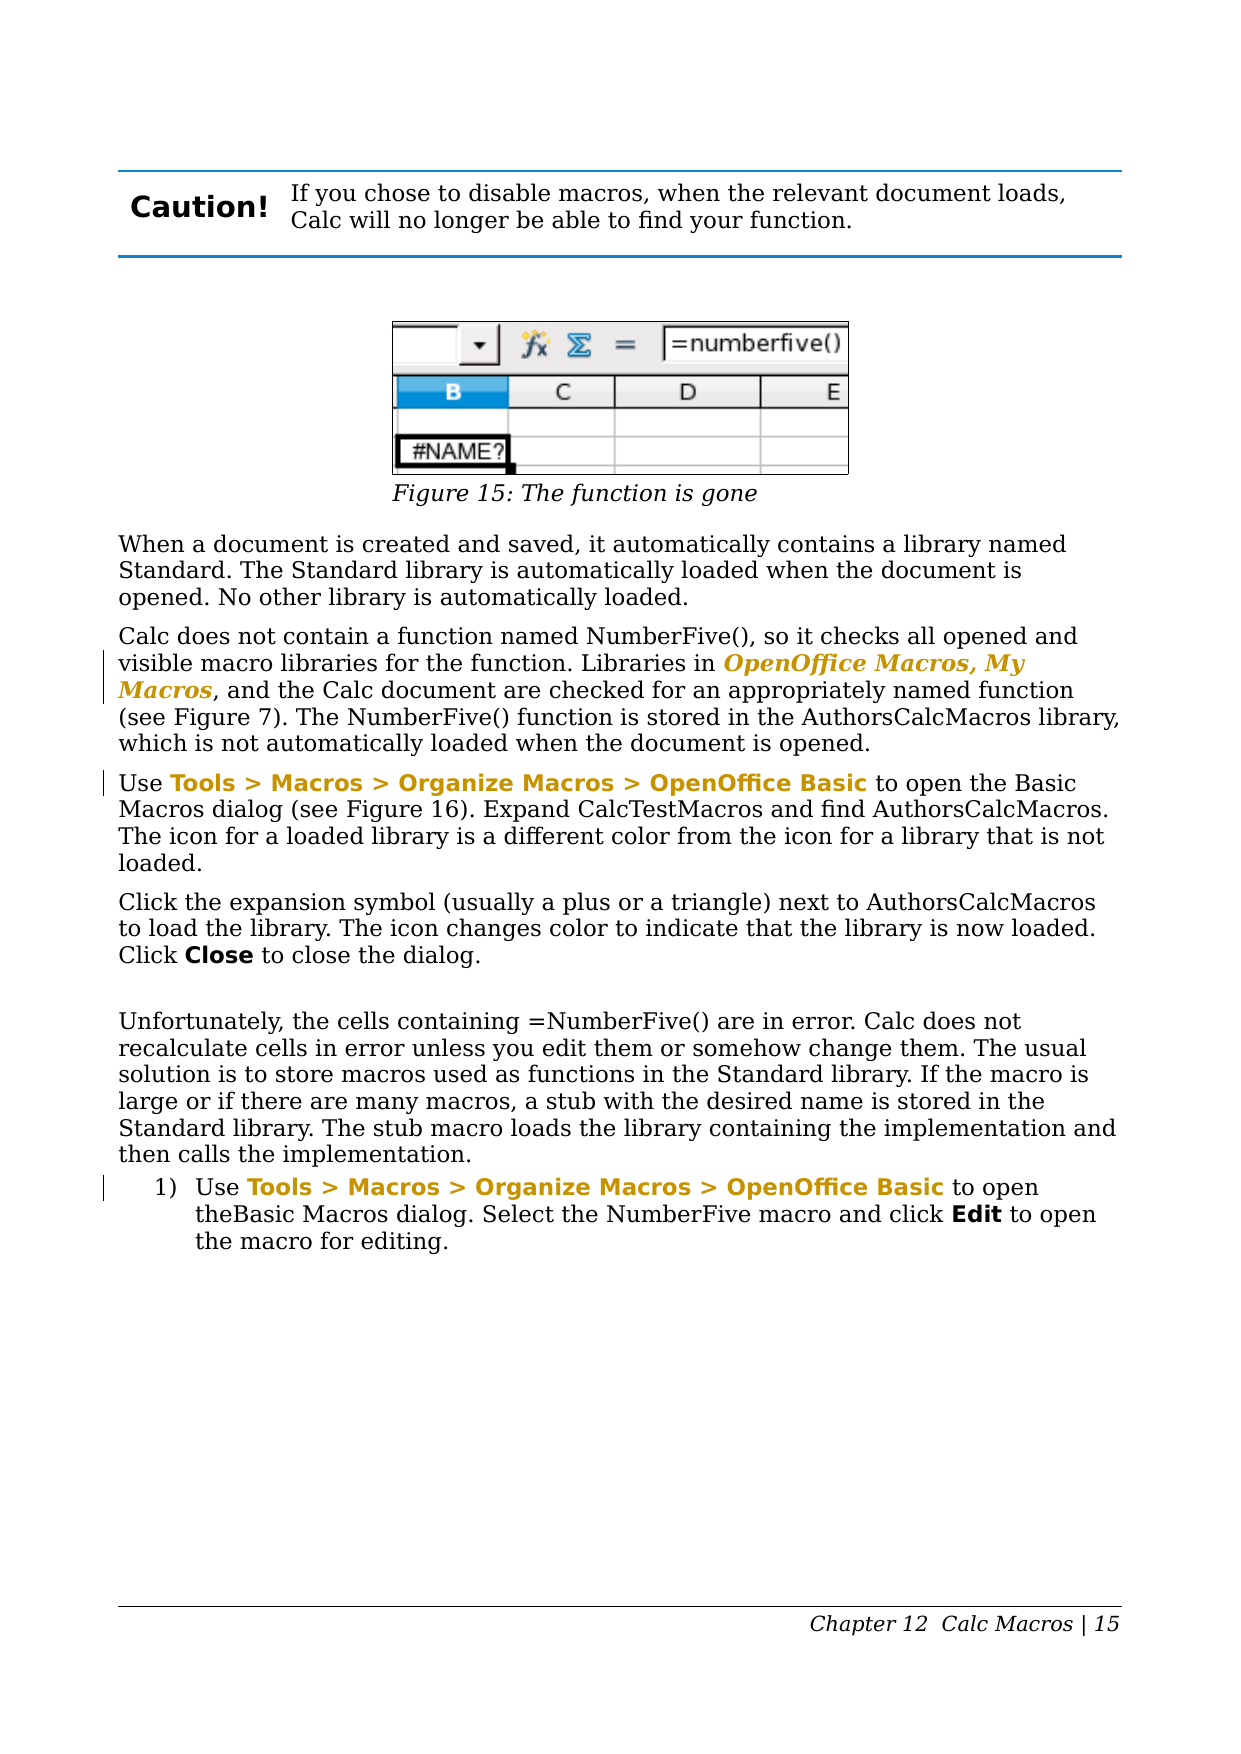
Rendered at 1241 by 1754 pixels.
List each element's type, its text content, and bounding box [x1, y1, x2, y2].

text Calc does not contain a function named NumberFive(), so it checks all opened and visible macro libraries for the function. Libraries in OpenOffice Macros, My Macros, and the Calc document are checked for an appropriately named function (see Figure 7). The NumberFive() function is stored in the AuthorsCalcMacros library, which is not automatically loaded when the document is opened. [118, 623, 1122, 757]
text When a document is created and saved, it automatically contains a library named Standard. The Standard library is automatically loaded when the document is opened. No other library is automatically loaded. [118, 531, 1122, 611]
text Use Tools > Macros > Organize Macros > OpenOffice Basic to open the Basic Macros dialog (see Figure 16). Expand CalcTestMacros and find AuthorsCalcMacros. The icon for a loaded library is a different color from the icon for a library that is not loaded. [118, 770, 1122, 876]
table_header If you chose to disable macros, when the relevant document loads, Calc will no longer be able to find your function. [281, 172, 1122, 255]
list Unfortunately, the cells containing =NumberFive() are in error. Calc does not recalculate cells in error unless you edit them or somehow change them. The usual solution is to store macros used as functions in the Standard library. If the macro is large or if there are many macros, a stub with the desired name is stored in the Standard library. The stub macro loads the library containing the implementation and then calls the implementation. [118, 1008, 1122, 1168]
text Figure 15: The function is gone [392, 480, 848, 507]
list Use Tools > Macros > Organize Macros > OpenOffice Basic to open theBasic Macros dialog. Select the NumberFive macro and click Edit to open the macro for editing. [177, 1174, 1122, 1254]
picture [393, 322, 848, 474]
table_header Caution! [118, 172, 281, 255]
text Click the expansion symbol (usually a plus or a triangle) next to AuthorsCalcMacros to load the library. The icon changes color to indicate that the library is now loaded. Click Close to close the dialog. [118, 889, 1122, 969]
